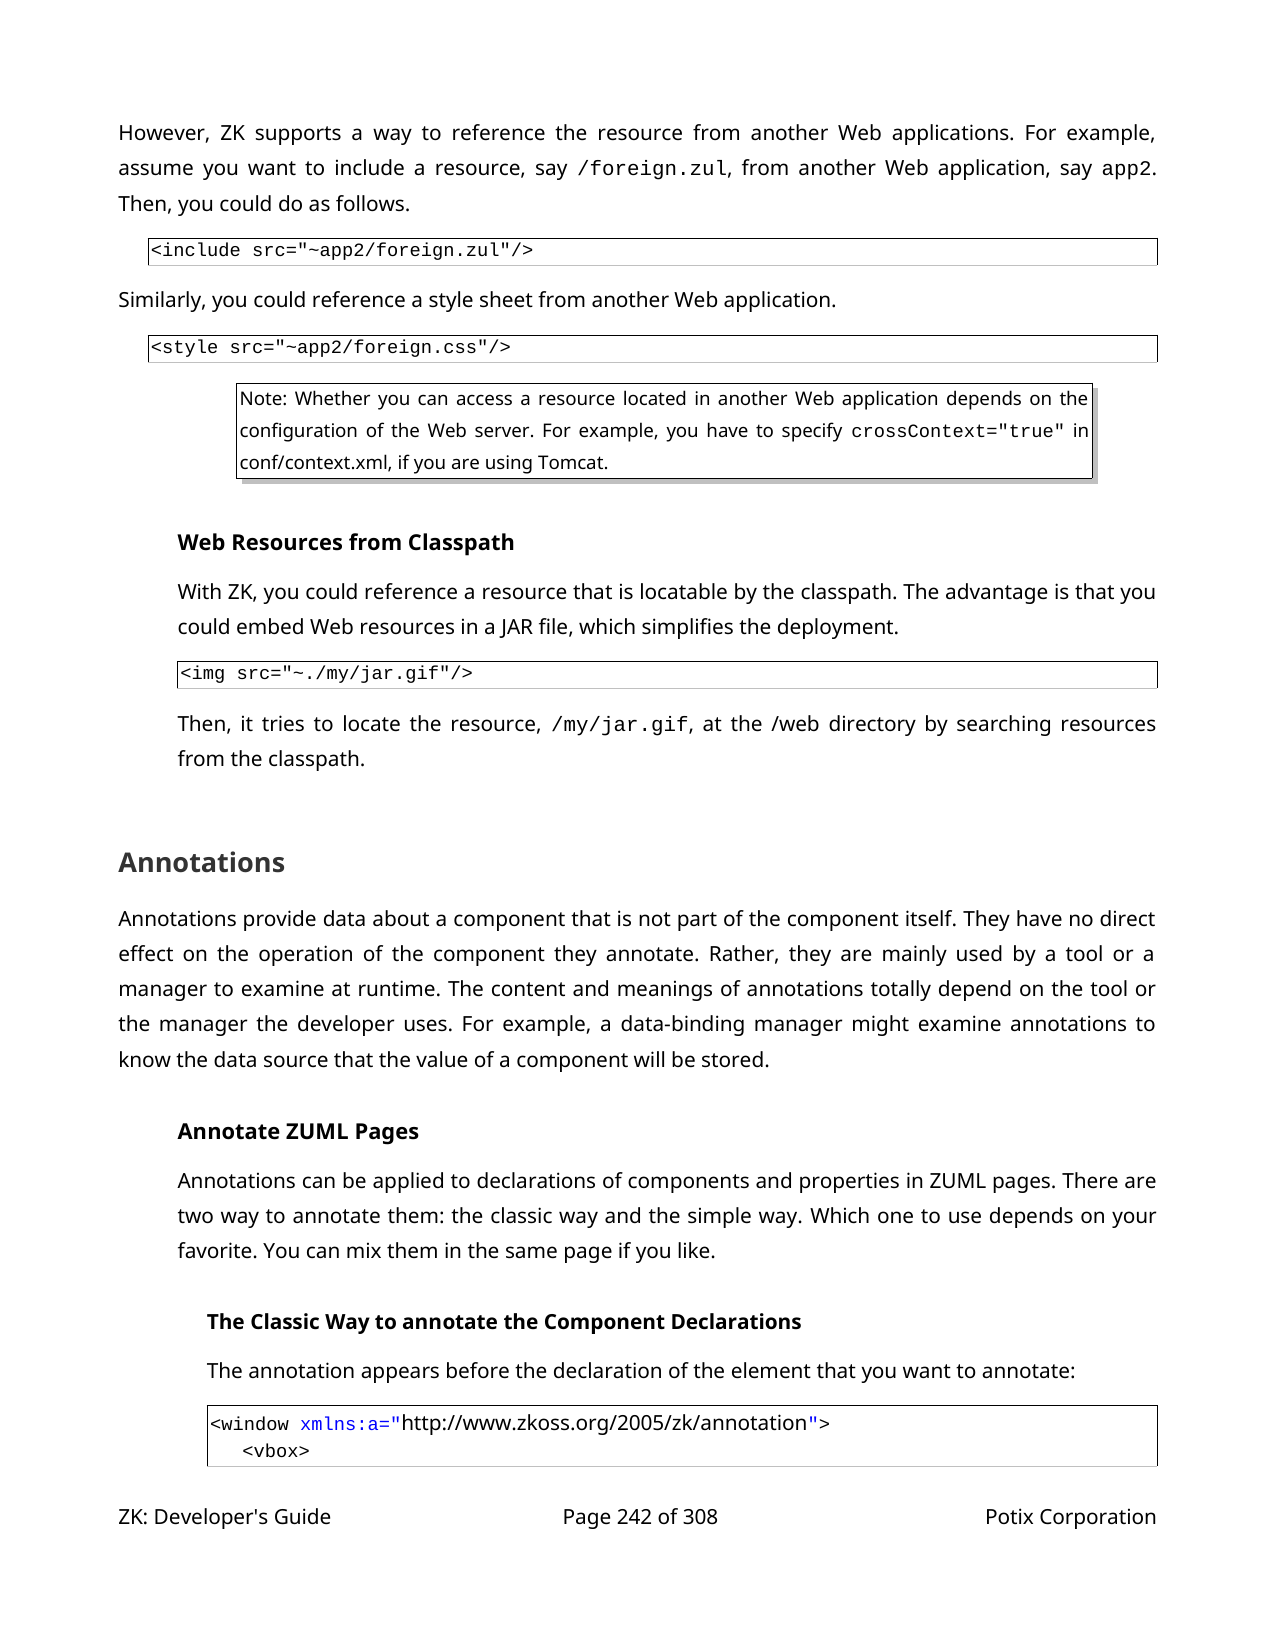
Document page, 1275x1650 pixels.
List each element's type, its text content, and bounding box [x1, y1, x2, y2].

subtitle Annotations [118, 843, 1157, 880]
subtitle The Classic Way to annotate the Component Declarations [207, 1307, 1157, 1336]
text Then, it tries to locate the resource, /my/jar.gif, at the /web directory by searching resources from the classpath. [177, 709, 1157, 773]
text Annotations provide data about a component that is not part of the component itself. They have no direct effect on the operation of the component they annotate. Rather, they are mainly used by a tool or a manager to examine at runtime. The content and meanings of annotations totally depend on the tool or the manager the developer uses. For example, a data-binding manager might examine annotations to know the data source that the value of a component will be stored. [118, 904, 1157, 1073]
text With ZK, you could reference a resource that is locatable by the classpath. The advantage is that you could embed Web resources in a JAR file, which simplifies the deployment. [177, 577, 1157, 640]
text <style src="~app2/foreign.css"/> [149, 336, 1157, 362]
text Note: Whether you can access a resource located in another Web application depends on the configuration of the Web server. For example, you have to specify crossContext="true" in conf/context.xml, if you are using Tomcat. [237, 384, 1092, 478]
text <include src="~app2/foreign.zul"/> [149, 239, 1157, 265]
text Similarly, you could reference a style sheet from another Web application. [118, 286, 1157, 314]
text <window xmlns:a="http://www.zkoss.org/2005/zk/annotation"> [208, 1406, 1157, 1436]
text Annotations can be applied to declarations of components and properties in ZUML pages. There are two way to annotate them: the classic way and the simple way. Which one to use depends on your favorite. You can mix them in the same page if you like. [177, 1166, 1157, 1265]
text <img src="~./my/jar.gif"/> [178, 662, 1157, 688]
subtitle Annotate ZUML Pages [177, 1116, 1157, 1146]
text The annotation appears before the declaration of the element that you want to annotate: [207, 1356, 1157, 1384]
text However, ZK supports a way to reference the resource from another Web applications. For example, assume you want to include a resource, say /foreign.zul, from another Web application, say app2. Then, you could do as follows. [118, 118, 1157, 217]
text <vbox> [208, 1439, 1157, 1466]
subtitle Web Resources from Classpath [177, 526, 1157, 556]
